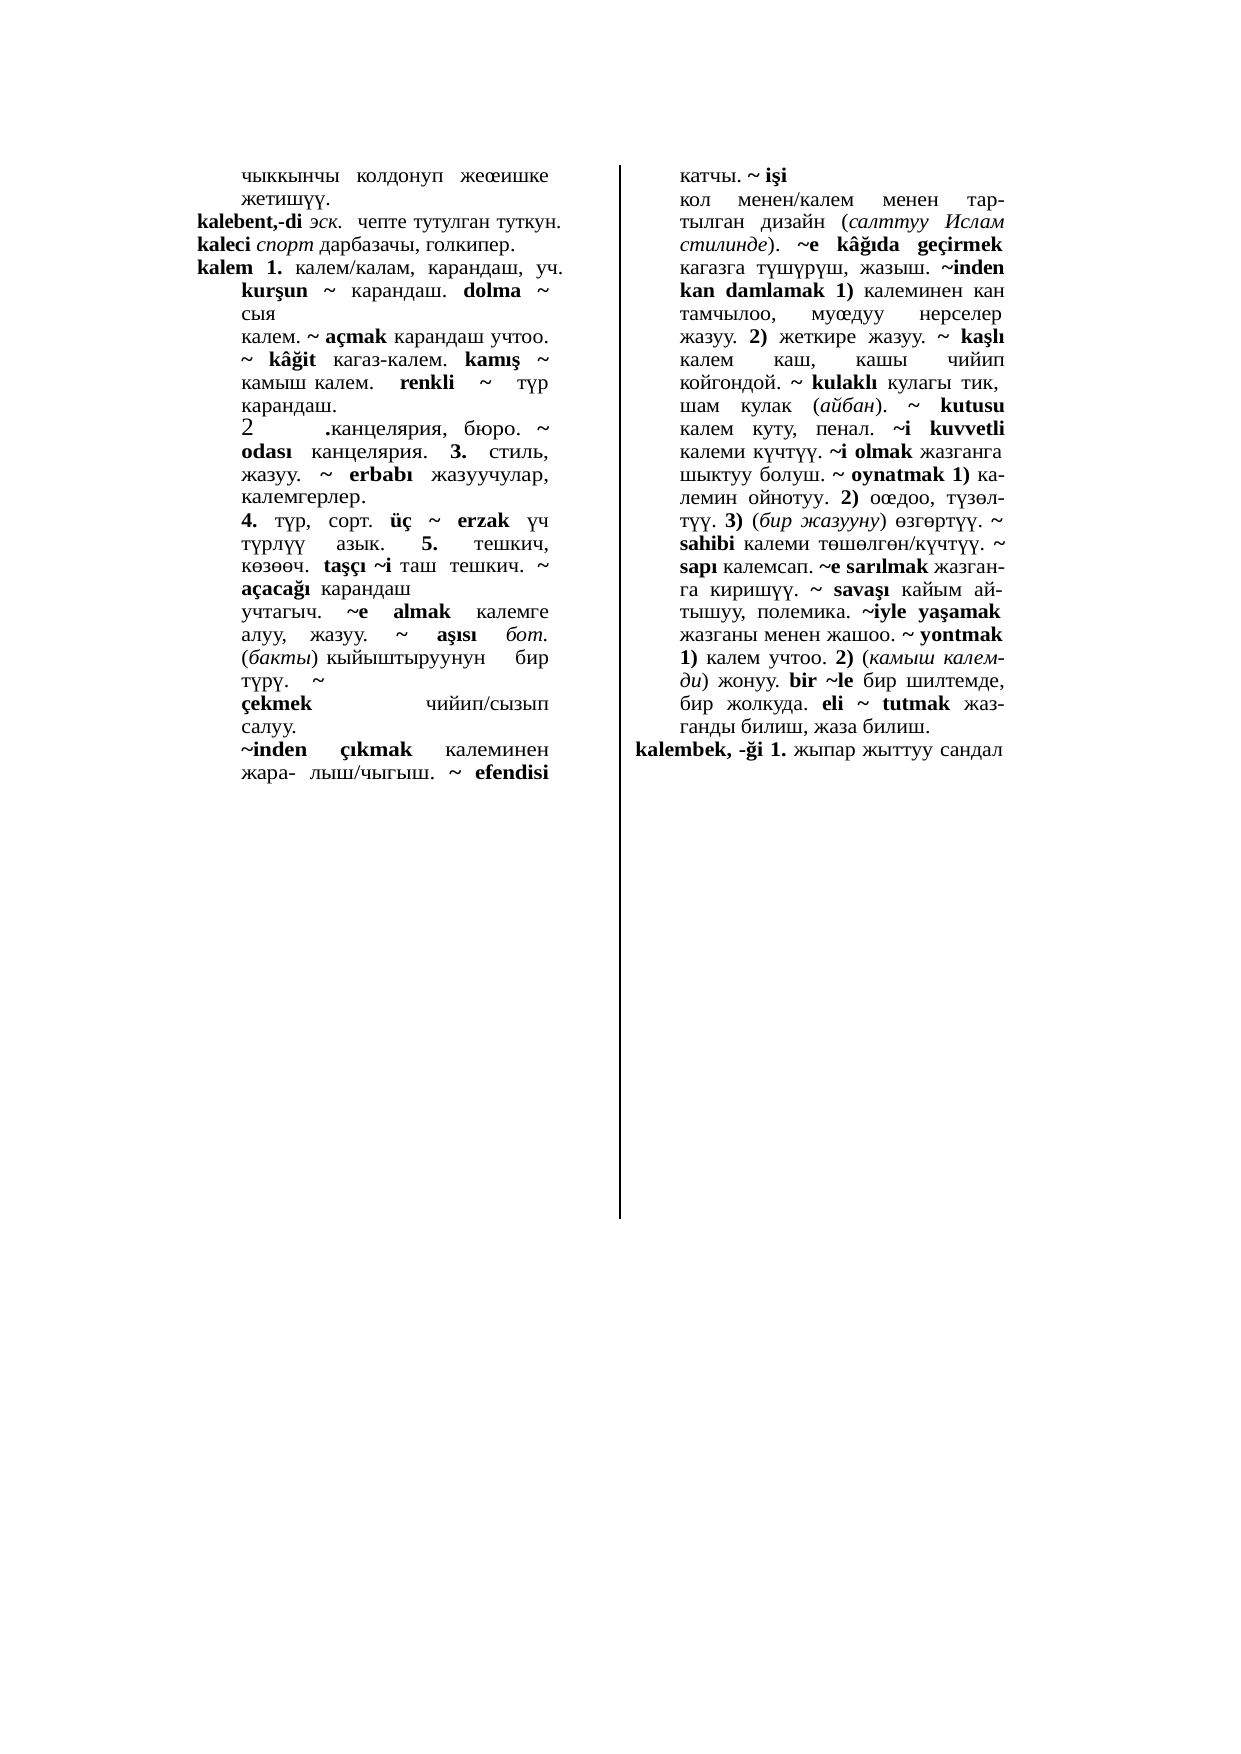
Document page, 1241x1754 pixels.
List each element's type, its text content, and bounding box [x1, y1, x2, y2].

text тышуу, полемика. ~iyle yaşamak [679, 601, 1005, 623]
text калем. ~ açmak карандаш учтоо. ~ kâğit кагаз-калем. kamış ~ камыш калем. renkli ~ түр карандаш. [241, 325, 549, 417]
text шам кулак (айбан). ~ kutusu калем куту, пенал. ~i kuvvetli калеми күчтүү. ~i olmak жазганга [679, 394, 1005, 463]
text kalembek, -ği 1. жыпар жыттуу сандал [635, 738, 1058, 761]
text кагазга түшүрүш, жазыш. ~inden kan damlamak 1) калеминен кан тамчылоо, муœдуу нерселер [679, 256, 1005, 325]
text kalem 1. калем/калам, карандаш, уч. [197, 256, 575, 279]
text учтагыч. ~e almak калемге алуу, жазуу. ~ aşısı бот. (бакты) кыйыштыруунун бир түрү. ~ [241, 600, 549, 692]
text жазганы менен жашоо. ~ yontmak [679, 623, 1005, 646]
text катчы. ~ işi [679, 164, 1005, 187]
text kalebent,-di эск. чепте тутулган туткун. [197, 210, 575, 233]
text жазуу. 2) жеткире жазуу. ~ kaşlı калем каш, кашы чийип койгондой. ~ kulaklı кулагы тик, [679, 325, 1005, 394]
text кол менен/калем менен тар- тылган дизайн (салттуу Ислам стилинде). ~e kâğıda geçirmek [679, 188, 1004, 256]
text ~inden çıkmak калеминен жара- лыш/чыгыш. ~ efendisi [241, 738, 549, 784]
text шыктуу болуш. ~ oynatmak 1) ка- лемин ойнотуу. 2) оœдоо, түзөл- түү. 3) (бир жазууну) өзгөртүү. ~ [679, 463, 1005, 532]
text ди) жонуу. bir ~le бир шилтемде, бир жолкуда. eli ~ tutmak жаз- ганды билиш, жаза билиш. [679, 669, 1005, 738]
text kaleci спорт дарбазачы, голкипер. [197, 233, 602, 256]
list .канцелярия, бюро. ~ odası канцелярия. 3. стиль, жазуу. ~ erbabı жазуучулар, калемгерлер. [241, 417, 549, 508]
text чыккынчы колдонуп жеœишке жетишүү. [241, 164, 549, 210]
text çekmek чийип/сызып салуу. [241, 692, 549, 738]
text 1) калем учтоо. 2) (камыш калем- [679, 646, 1008, 669]
text sahibi калеми төшөлгөн/күчтүү. ~ sapı калемсап. ~e sarılmak жазган- га киришүү. ~ savaşı кайым ай- [679, 532, 1005, 601]
text 4. түр, сорт. üç ~ erzak үч түрлүү азык. 5. тешкич, көзөөч. taşçı ~i таш тешкич. ~ açacağı карандаш [241, 509, 549, 600]
text kurşun ~ карандаш. dolma ~ сыя [241, 279, 549, 325]
